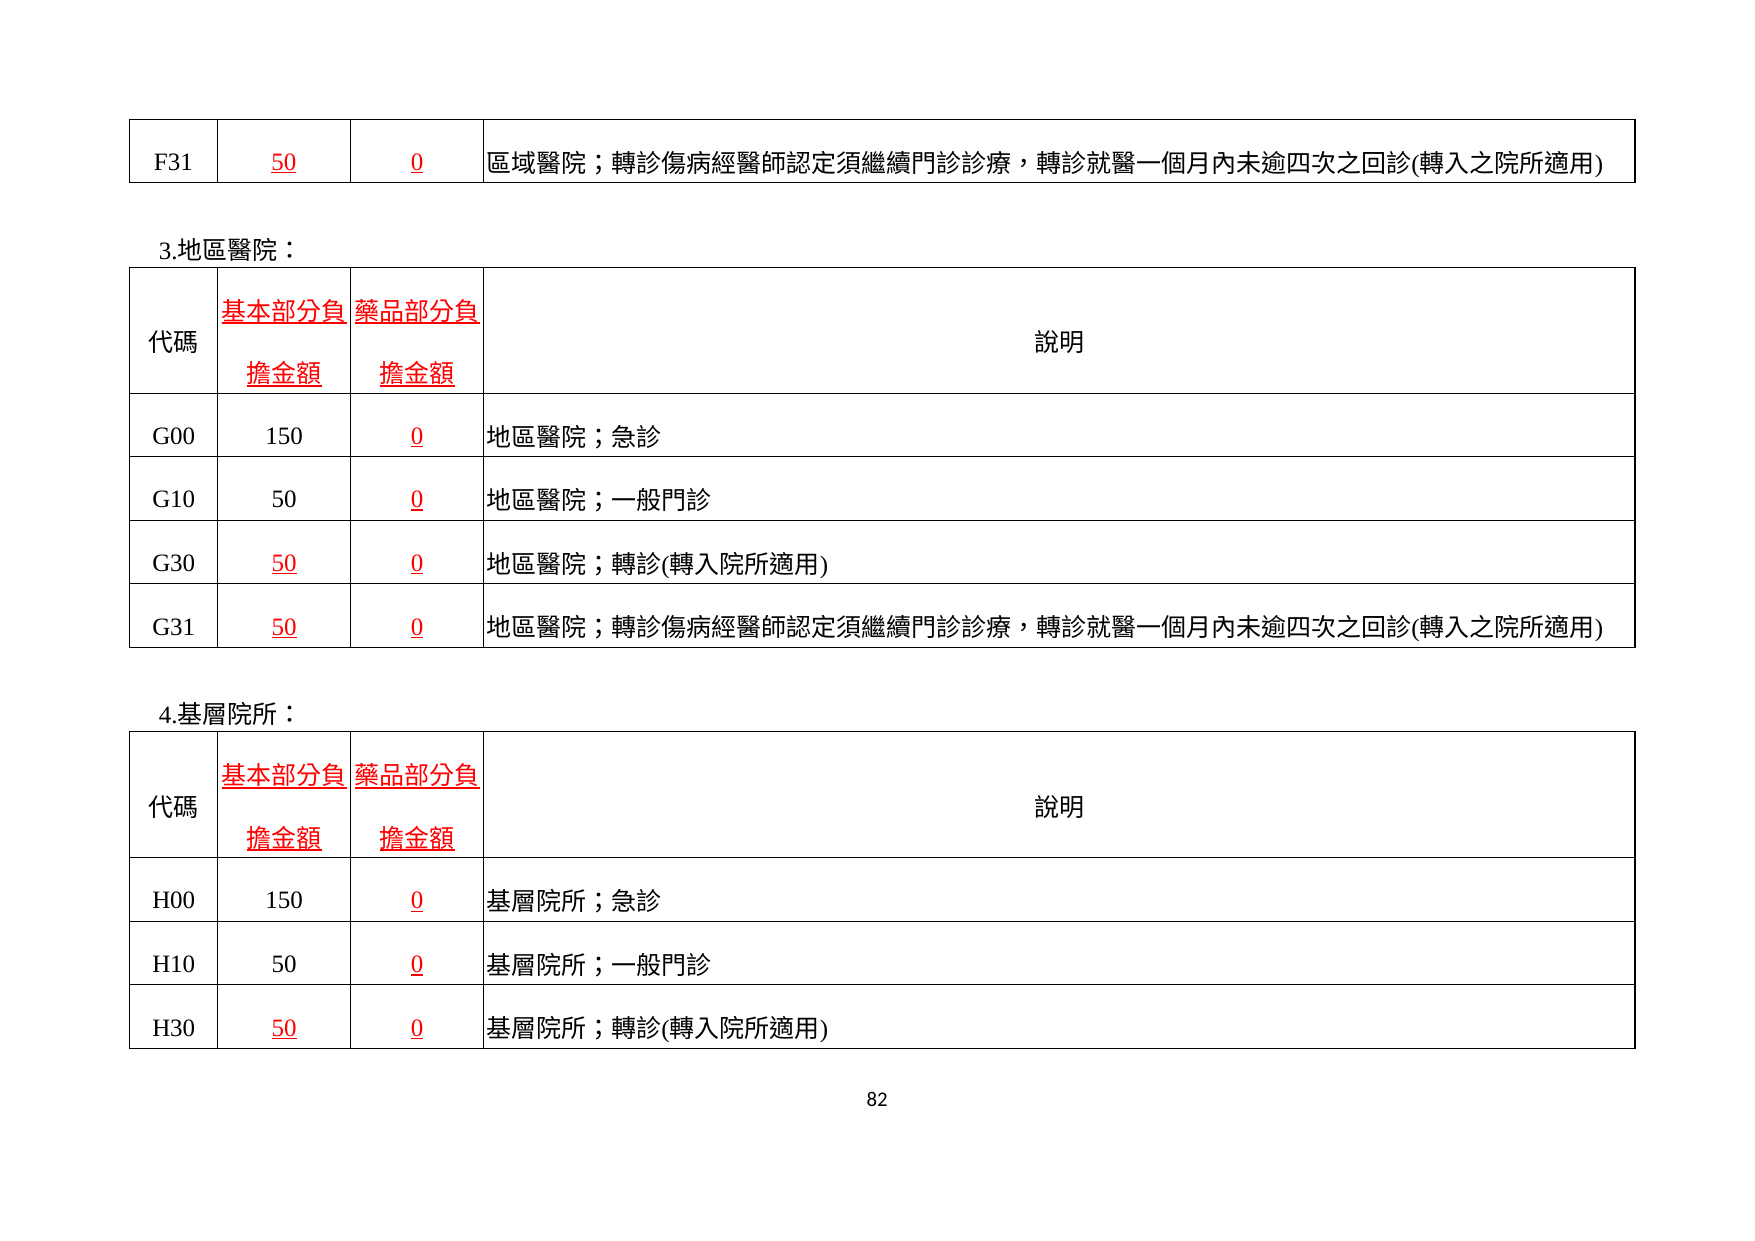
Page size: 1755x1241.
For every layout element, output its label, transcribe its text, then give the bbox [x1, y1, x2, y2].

table_cell 基層院所；一般門診 [484, 922, 1634, 984]
table_header 藥品部分負擔金額 [351, 732, 483, 857]
table_cell 150 [218, 394, 350, 456]
table_cell 0 [351, 457, 483, 520]
table_header 藥品部分負擔金額 [351, 268, 483, 393]
table_cell G10 [130, 457, 217, 520]
table_cell 基層院所；急診 [484, 858, 1634, 921]
table_header 代碼 [130, 732, 217, 857]
table_cell 50 [218, 457, 350, 520]
table_cell 0 [351, 858, 483, 921]
table_cell 地區醫院；一般門診 [484, 457, 1634, 520]
table_cell 地區醫院；轉診(轉入院所適用) [484, 521, 1634, 583]
table_cell 0 [351, 394, 483, 456]
table_cell 50 [218, 922, 350, 984]
table_cell 基層院所；轉診(轉入院所適用) [484, 985, 1634, 1048]
table_cell 0 [351, 922, 483, 984]
table_cell H00 [130, 858, 217, 921]
table_cell 0 [351, 120, 483, 182]
table_cell 0 [351, 584, 483, 647]
table_cell 50 [218, 985, 350, 1048]
table_header 說明 [484, 268, 1634, 393]
table_header 基本部分負擔金額 [218, 268, 350, 393]
table_cell 3.地區醫院： 4.基層院所： [118, 119, 1658, 1056]
table_cell 區域醫院；轉診傷病經醫師認定須繼續門診診療，轉診就醫一個月內未逾四次之回診(轉入之院所適用) [484, 120, 1634, 182]
table_cell G30 [130, 521, 217, 583]
table_cell 150 [218, 858, 350, 921]
table_cell H30 [130, 985, 217, 1048]
table_cell H10 [130, 922, 217, 984]
table_cell G00 [130, 394, 217, 456]
table_cell 地區醫院；轉診傷病經醫師認定須繼續門診診療，轉診就醫一個月內未逾四次之回診(轉入之院所適用) [484, 584, 1634, 647]
table_cell 50 [218, 584, 350, 647]
table_cell 0 [351, 985, 483, 1048]
table_cell 50 [218, 120, 350, 182]
table_header 代碼 [130, 268, 217, 393]
table_cell G31 [130, 584, 217, 647]
table_cell 0 [351, 521, 483, 583]
table_cell 50 [218, 521, 350, 583]
table_header 基本部分負擔金額 [218, 732, 350, 857]
table_cell F31 [130, 120, 217, 182]
table_cell 地區醫院；急診 [484, 394, 1634, 456]
table_header 說明 [484, 732, 1634, 857]
